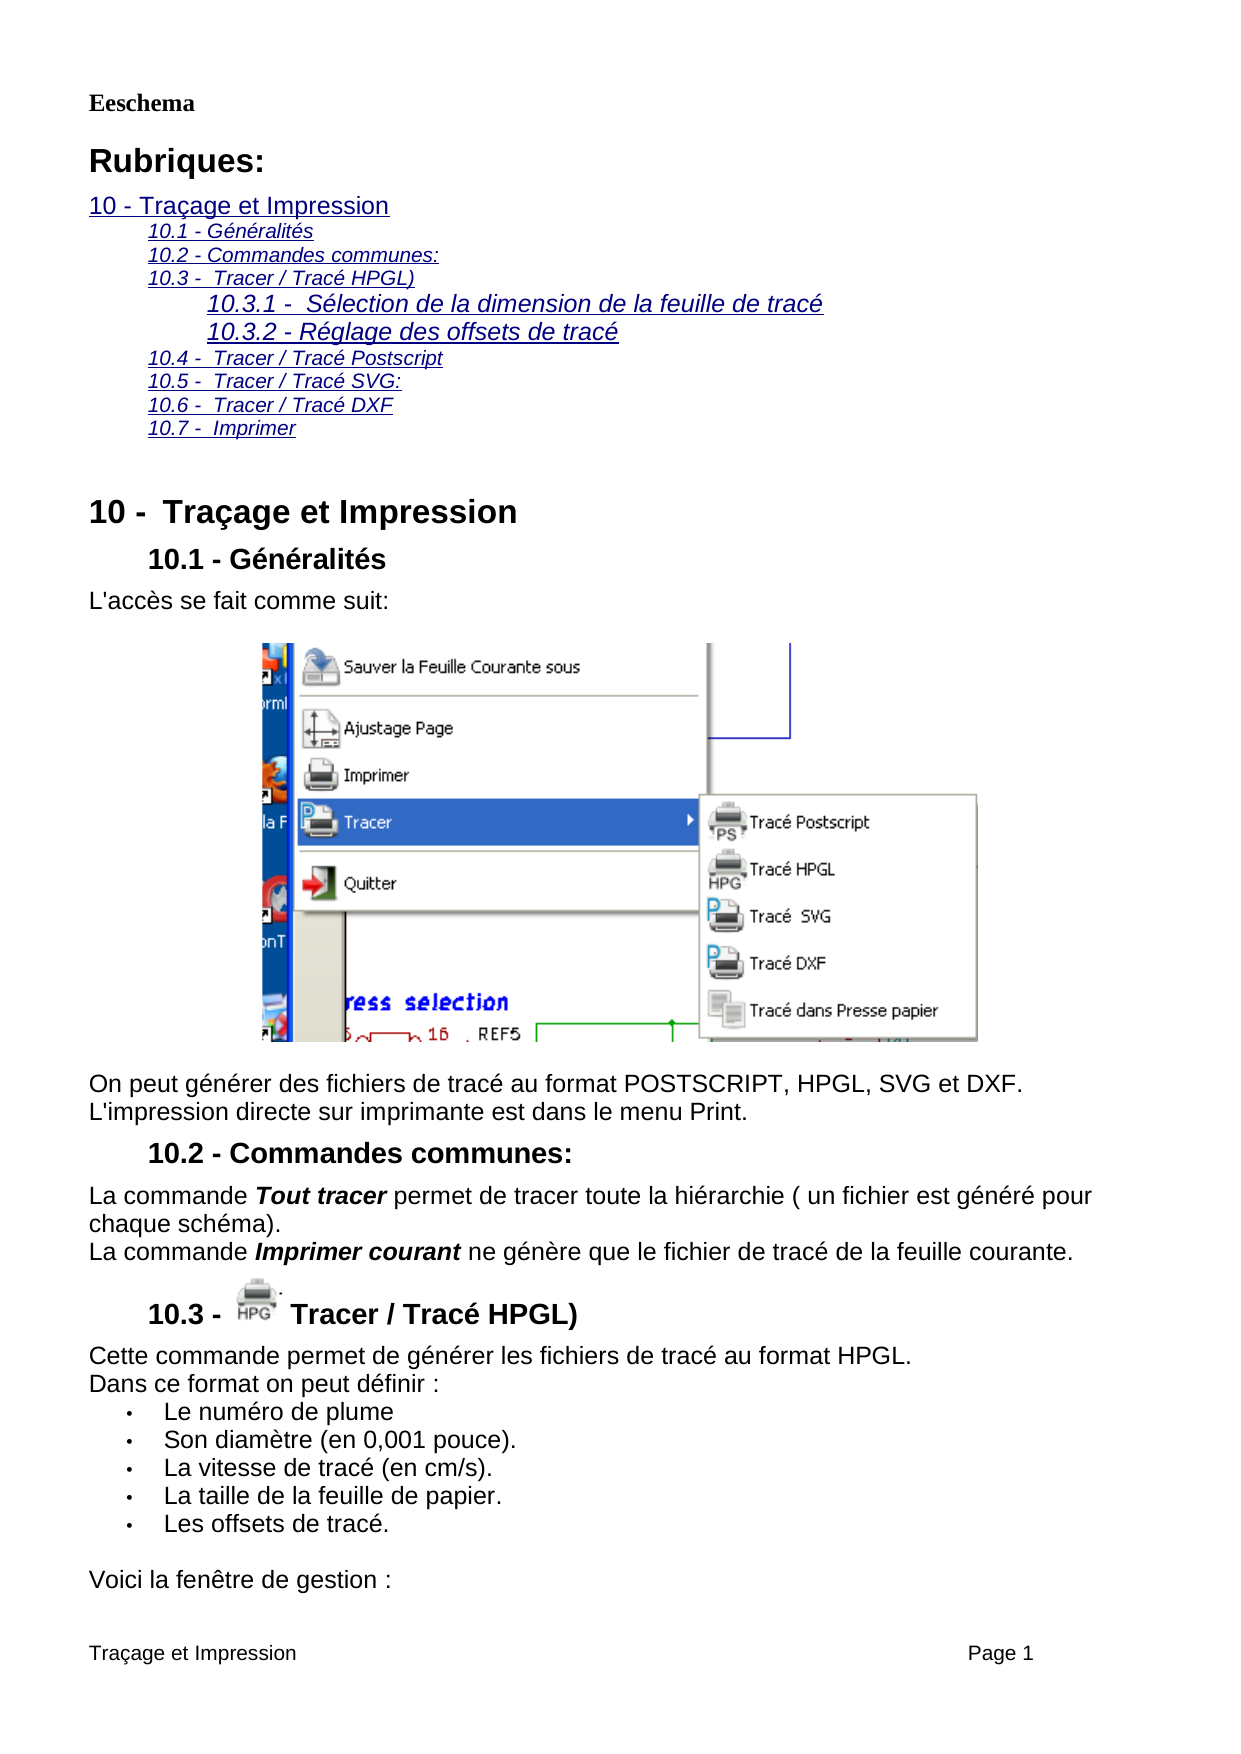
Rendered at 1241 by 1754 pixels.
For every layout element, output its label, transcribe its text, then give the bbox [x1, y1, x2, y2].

text Voici la fenêtre de gestion : [88, 1566, 1152, 1594]
text 10.7 - Imprimer [148, 417, 1152, 440]
text La commande Tout tracer permet de tracer toute la hiérarchie ( un fichier est généré pour chaque schéma). [88, 1182, 1152, 1238]
text 10.2 - Commandes communes: [148, 243, 1152, 267]
subtitle Commandes communes: [148, 1137, 1152, 1170]
text Cette commande permet de générer les fichiers de tracé au format HPGL. [88, 1342, 1152, 1370]
text 10.3 - Tracer / Tracé HPGL) [148, 267, 1152, 290]
list La taille de la feuille de papier. [126, 1482, 1152, 1510]
list Les offsets de tracé. [126, 1510, 1152, 1538]
list Son diamètre (en 0,001 pouce). [126, 1426, 1152, 1454]
text 10.3.2 - Réglage des offsets de tracé [207, 318, 1152, 346]
text 10.5 - Tracer / Tracé SVG: [148, 370, 1152, 393]
text On peut générer des fichiers de tracé au format POSTSCRIPT, HPGL, SVG et DXF. [88, 1070, 1152, 1098]
text L'accès se fait comme suit: [88, 587, 1152, 615]
text 10.3.1 - Sélection de la dimension de la feuille de tracé [207, 290, 1152, 318]
subtitle Généralités [148, 543, 1152, 575]
picture [262, 643, 978, 1042]
picture [229, 1277, 283, 1325]
subtitle Rubriques: [88, 142, 1152, 179]
subtitle Tracer / Tracé HPGL) [148, 1278, 1152, 1330]
text 10 - Traçage et Impression [88, 192, 1152, 219]
list Le numéro de plume [126, 1398, 1152, 1426]
text Dans ce format on peut définir : [88, 1370, 1152, 1398]
list La vitesse de tracé (en cm/s). [126, 1454, 1152, 1482]
text 10.1 - Généralités [148, 219, 1152, 243]
text 10.6 - Tracer / Tracé DXF [148, 393, 1152, 417]
text 10.4 - Tracer / Tracé Postscript [148, 346, 1152, 370]
text L'impression directe sur imprimante est dans le menu Print. [88, 1098, 1152, 1126]
text La commande Imprimer courant ne génère que le fichier de tracé de la feuille courante. [88, 1238, 1152, 1266]
subtitle Traçage et Impression [88, 493, 1152, 531]
